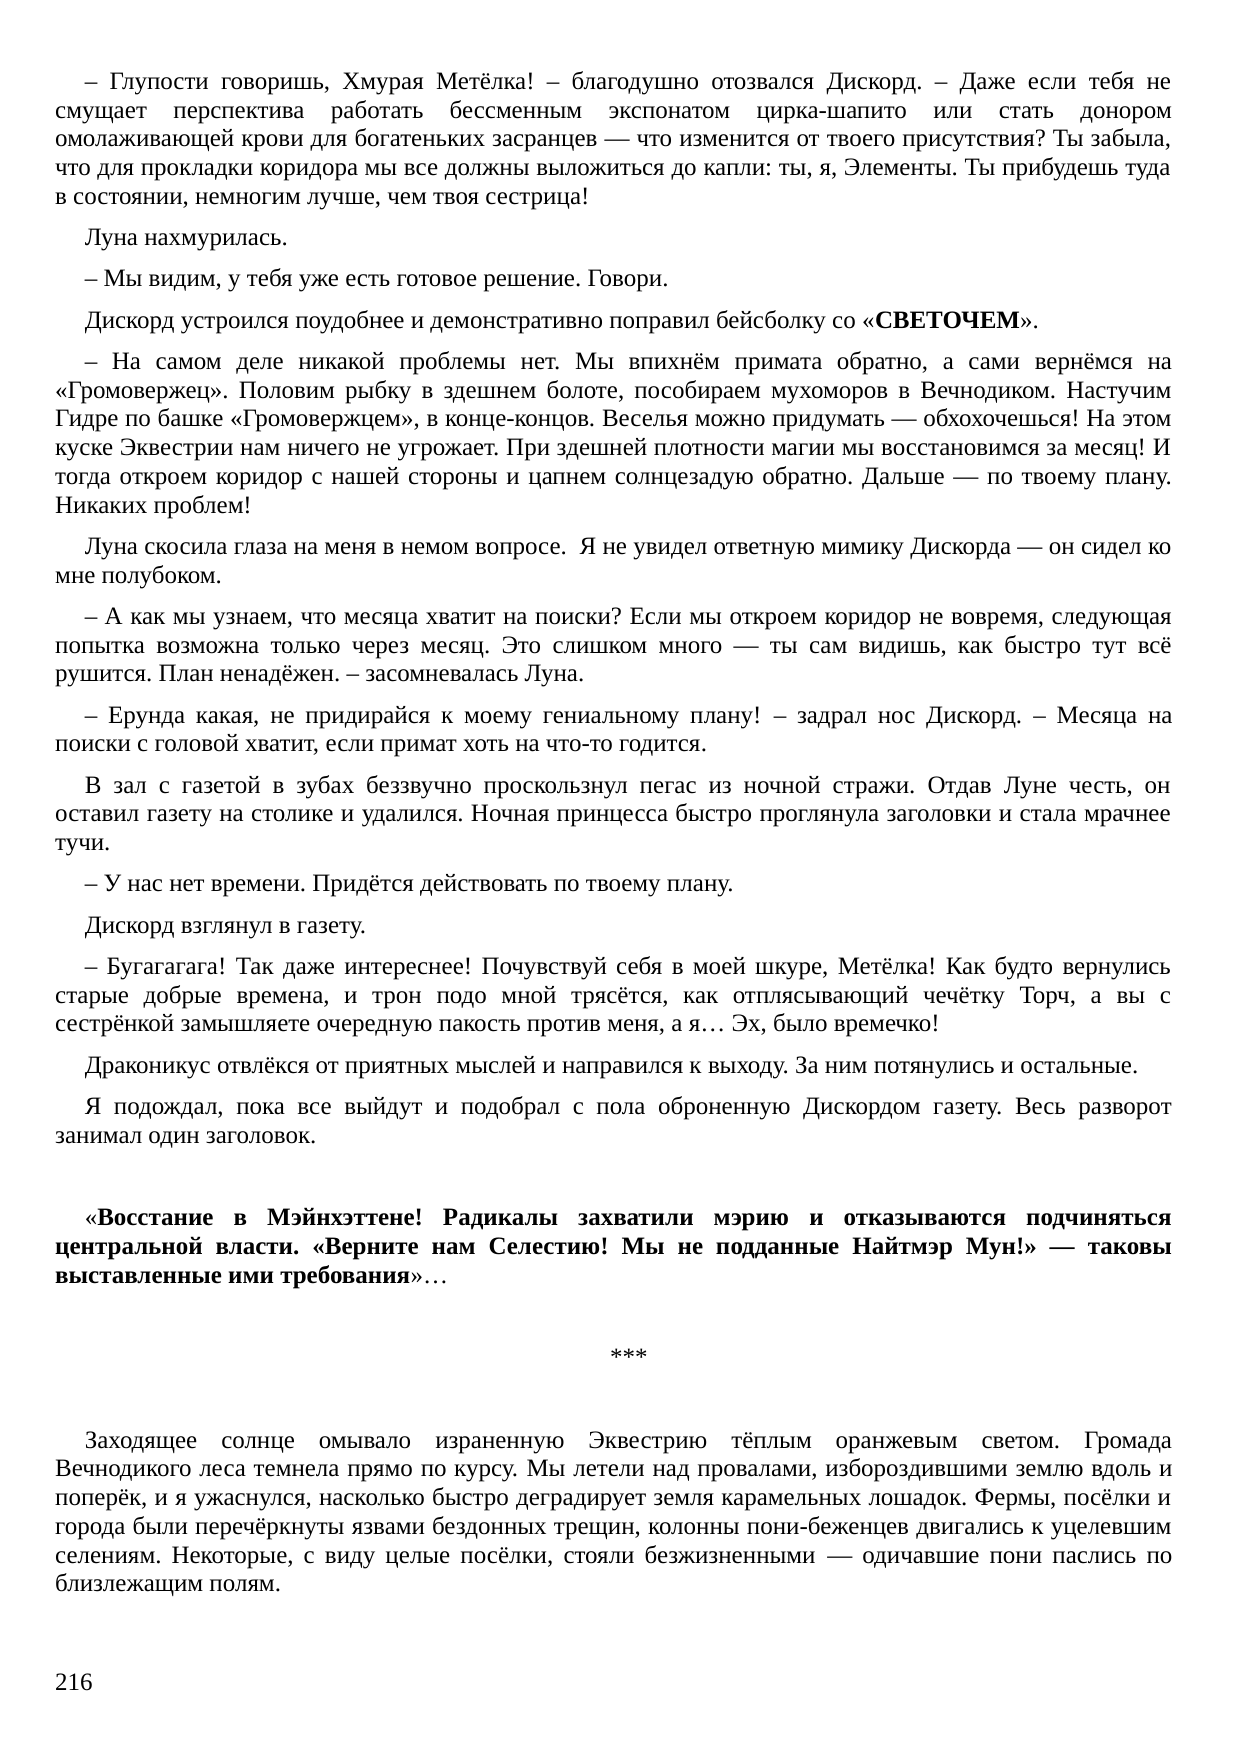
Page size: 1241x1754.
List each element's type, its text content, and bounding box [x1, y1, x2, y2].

text Драконикус отвлёкся от приятных мыслей и направился к выходу. За ним потянулись и остальные. [55, 1050, 1173, 1078]
text – Мы видим, у тебя уже есть готовое решение. Говори. [55, 263, 1173, 292]
text – Бугагагага! Так даже интереснее! Почувствуй себя в моей шкуре, Метёлка! Как будто вернулись старые добрые времена, и трон подо мной трясётся, как отплясывающий чечётку Торч, а вы с сестрёнкой замышляете очередную пакость против меня, а я… Эх, было времечко! [55, 951, 1173, 1037]
text – У нас нет времени. Придётся действовать по твоему плану. [55, 868, 1173, 897]
text *** [55, 1342, 1173, 1371]
text Луна нахмурилась. [55, 222, 1173, 251]
text – А как мы узнаем, что месяца хватит на поиски? Если мы откроем коридор не вовремя, следующая попытка возможна только через месяц. Это слишком много — ты сам видишь, как быстро тут всё рушится. План ненадёжен. – засомневалась Луна. [55, 601, 1173, 687]
text – Глупости говоришь, Хмурая Метёлка! – благодушно отозвался Дискорд. – Даже если тебя не смущает перспектива работать бессменным экспонатом цирка-шапито или стать донором омолаживающей крови для богатеньких засранцев — что изменится от твоего присутствия? Ты забыла, что для прокладки коридора мы все должны выложиться до капли: ты, я, Элементы. Ты прибудешь туда в состоянии, немногим лучше, чем твоя сестрица! [55, 66, 1173, 210]
text – На самом деле никакой проблемы нет. Мы впихнём примата обратно, а сами вернёмся на «Громовержец». Половим рыбку в здешнем болоте, пособираем мухоморов в Вечнодиком. Настучим Гидре по башке «Громовержцем», в конце-концов. Веселья можно придумать — обхохочешься! На этом куске Эквестрии нам ничего не угрожает. При здешней плотности магии мы восстановимся за месяц! И тогда откроем коридор с нашей стороны и цапнем солнцезадую обратно. Дальше — по твоему плану. Никаких проблем! [55, 346, 1173, 518]
text Луна скосила глаза на меня в немом вопросе. Я не увидел ответную мимику Дискорда — он сидел ко мне полубоком. [55, 531, 1173, 588]
text «Восстание в Мэйнхэттене! Радикалы захватили мэрию и отказываются подчиняться центральной власти. «Верните нам Селестию! Мы не подданные Найтмэр Мун!» — таковы выставленные ими требования»… [55, 1202, 1173, 1288]
text – Ерунда какая, не придирайся к моему гениальному плану! – задрал нос Дискорд. – Месяца на поиски с головой хватит, если примат хоть на что-то годится. [55, 700, 1173, 757]
text В зал с газетой в зубах беззвучно проскользнул пегас из ночной стражи. Отдав Луне честь, он оставил газету на столике и удалился. Ночная принцесса быстро проглянула заголовки и стала мрачнее тучи. [55, 770, 1173, 856]
text Заходящее солнце омывало израненную Эквестрию тёплым оранжевым светом. Громада Вечнодикого леса темнела прямо по курсу. Мы летели над провалами, избороздившими землю вдоль и поперёк, и я ужаснулся, насколько быстро деградирует земля карамельных лошадок. Фермы, посёлки и города были перечёркнуты язвами бездонных трещин, колонны пони-беженцев двигались к уцелевшим селениям. Некоторые, с виду целые посёлки, стояли безжизненными — одичавшие пони паслись по близлежащим полям. [55, 1425, 1173, 1597]
text Я подождал, пока все выйдут и подобрал с пола оброненную Дискордом газету. Весь разворот занимал один заголовок. [55, 1091, 1173, 1148]
text Дискорд устроился поудобнее и демонстративно поправил бейсболку со «СВЕТОЧЕМ». [55, 305, 1173, 333]
text Дискорд взглянул в газету. [55, 910, 1173, 938]
